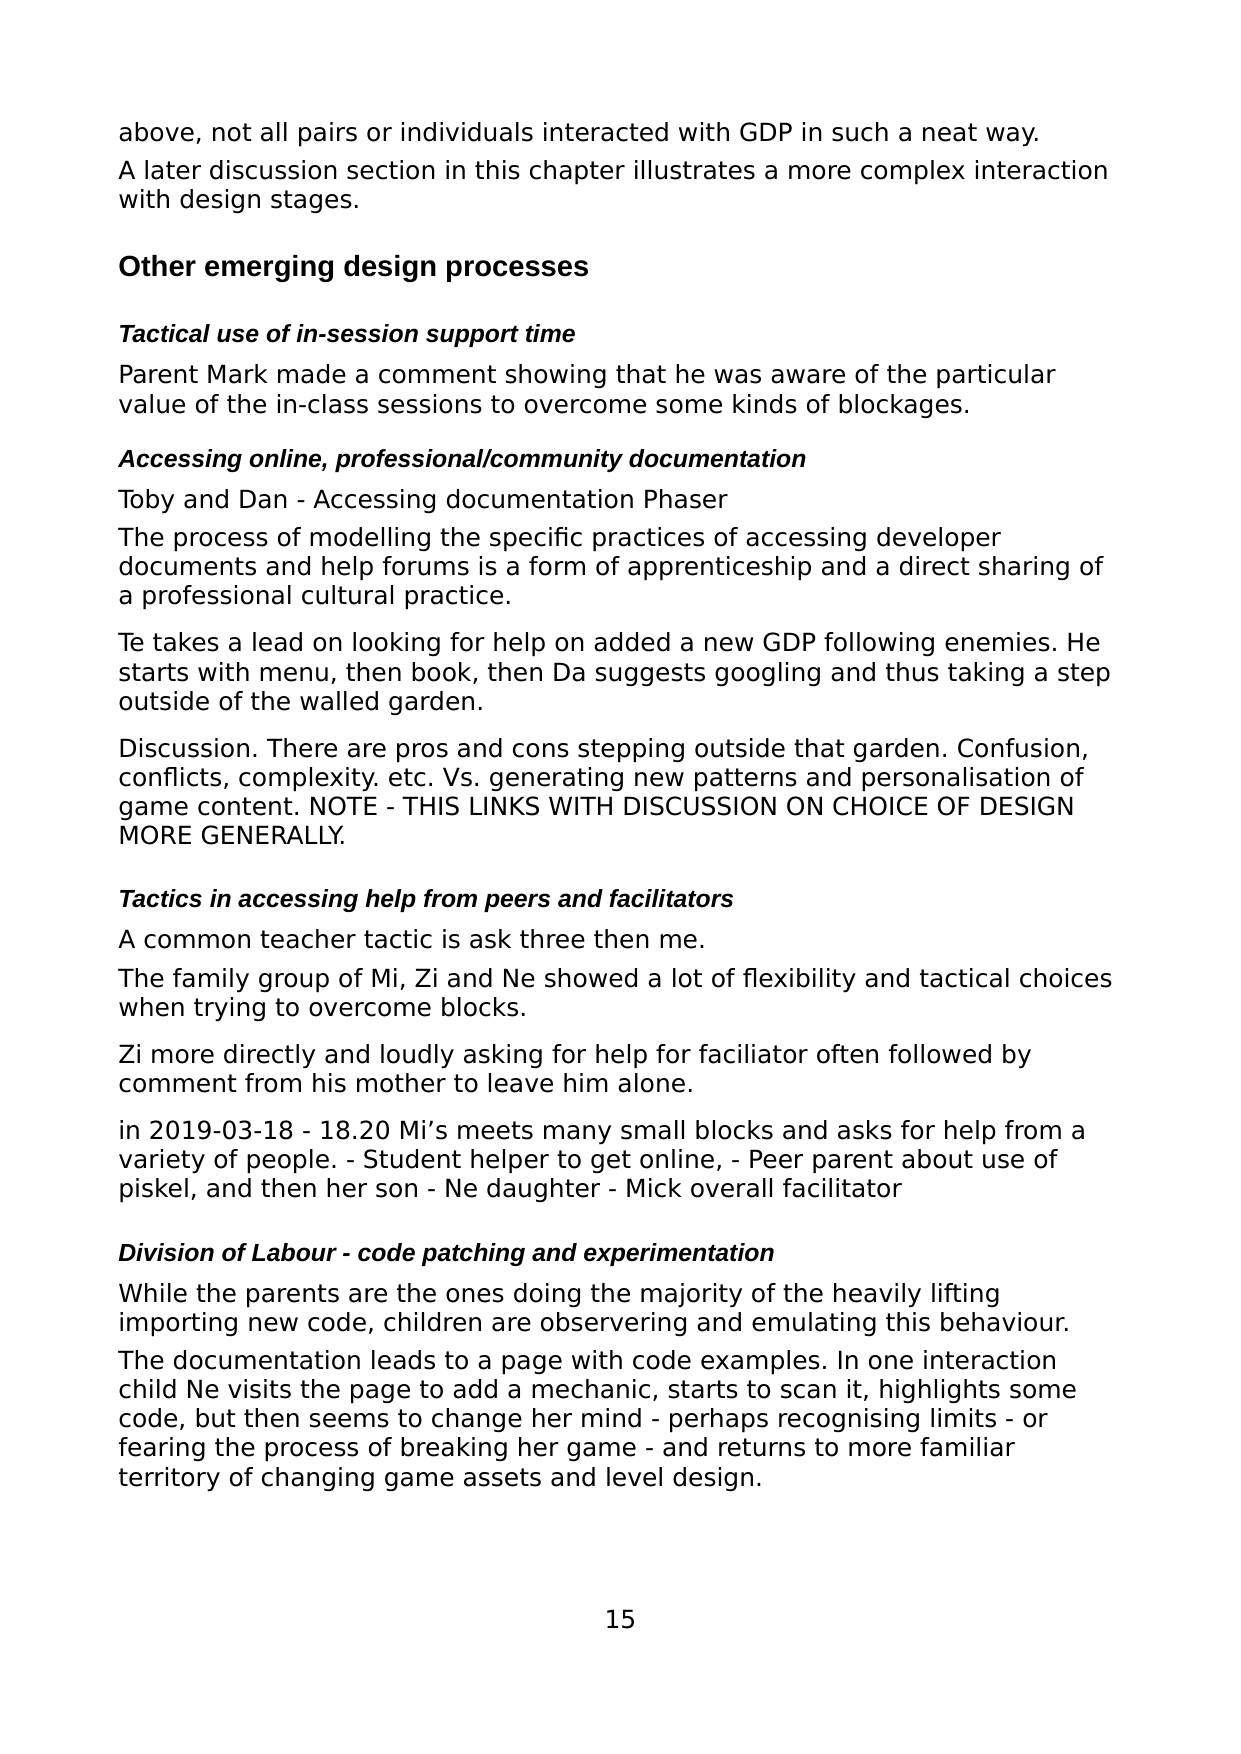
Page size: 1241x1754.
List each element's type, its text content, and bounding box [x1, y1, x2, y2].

subtitle Tactics in accessing help from peers and facilitators [118, 884, 1122, 913]
subtitle Division of Labour - code patching and experimentation [118, 1238, 1122, 1266]
text While the parents are the ones doing the majority of the heavily lifting importing new code, children are observering and emulating this behaviour. [118, 1279, 1122, 1337]
text Toby and Dan - Accessing documentation Phaser [118, 485, 1122, 514]
subtitle Tactical use of in-session support time [118, 319, 1122, 348]
text above, not all pairs or individuals interacted with GDP in such a neat way. [118, 118, 1122, 147]
text A later discussion section in this chapter illustrates a more complex interaction with design stages. [118, 156, 1122, 214]
text Discussion. There are pros and cons stepping outside that garden. Confusion, conflicts, complexity. etc. Vs. generating new patterns and personalisation of game content. NOTE - THIS LINKS WITH DISCUSSION ON CHOICE OF DESIGN MORE GENERALLY. [118, 734, 1122, 851]
text Parent Mark made a comment showing that he was aware of the particular value of the in-class sessions to overcome some kinds of blockages. [118, 361, 1122, 419]
text The family group of Mi, Zi and Ne showed a lot of flexibility and tactical choices when trying to overcome blocks. [118, 964, 1122, 1022]
text The process of modelling the specific practices of accessing developer documents and help forums is a form of apprenticeship and a direct sharing of a professional cultural practice. [118, 523, 1122, 611]
text A common teacher tactic is ask three then me. [118, 926, 1122, 955]
text in 2019-03-18 - 18.20 Mi’s meets many small blocks and asks for help from a variety of people. - Student helper to get online, - Peer parent about use of piskel, and then her son - Ne daughter - Mick overall facilitator [118, 1116, 1122, 1204]
text Zi more directly and loudly asking for help for faciliator often followed by comment from his mother to leave him alone. [118, 1040, 1122, 1098]
text The documentation leads to a page with code examples. In one interaction child Ne visits the page to add a mechanic, starts to scan it, highlights some code, but then seems to change her mind - perhaps recognising limits - or fearing the process of breaking her game - and returns to more familiar territory of changing game assets and level design. [118, 1346, 1122, 1492]
subtitle Other emerging design processes [118, 248, 1122, 282]
subtitle Accessing online, professional/community documentation [118, 444, 1122, 472]
text Te takes a lead on looking for help on added a new GDP following enemies. He starts with menu, then book, then Da suggests googling and thus taking a step outside of the walled garden. [118, 628, 1122, 716]
